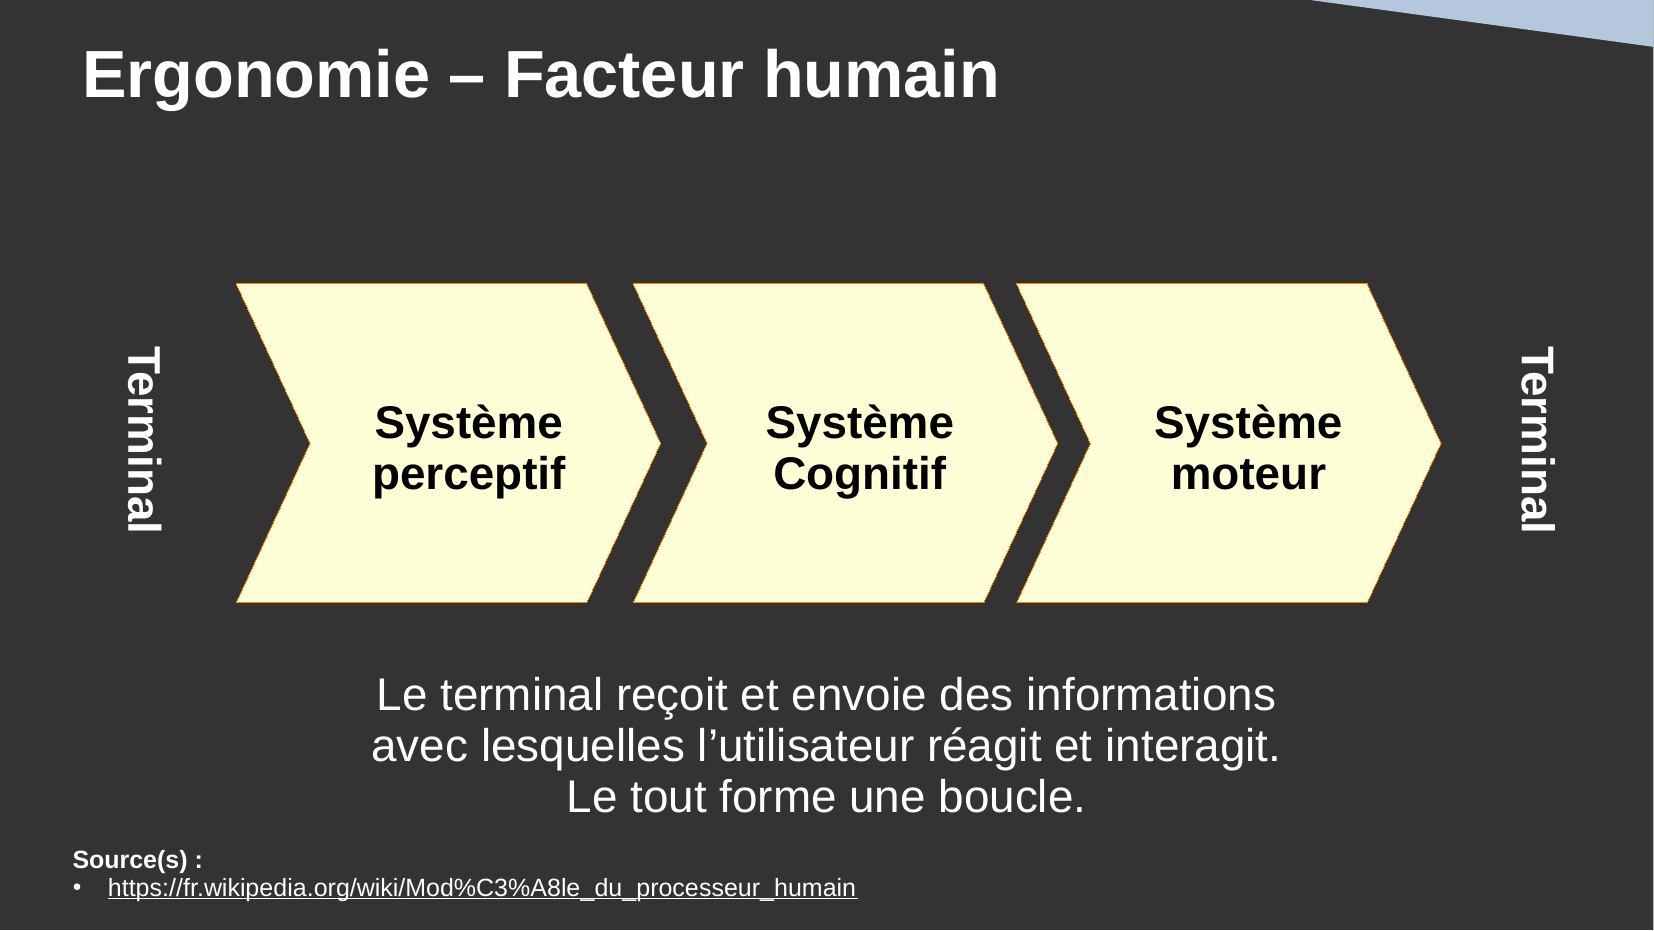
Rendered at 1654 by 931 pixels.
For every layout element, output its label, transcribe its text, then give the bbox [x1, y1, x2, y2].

text_box Source(s) : https://fr.wikipedia.org/wiki/Mod%C3%A8le_du_processeur_humain [57, 838, 1543, 910]
text_box [1310, 0, 1654, 47]
title Ergonomie – Facteur humain [82, 37, 1571, 114]
text_box [633, 283, 1058, 603]
text_box [236, 283, 661, 603]
text_box Système perceptif [335, 389, 603, 508]
text_box Terminal [1488, 307, 1571, 575]
text_box Système Cognitif [744, 389, 976, 508]
text_box Le terminal reçoit et envoie des informations avec lesquelles l’utilisateur réagit et interagit. Le tout forme une boucle. [325, 661, 1328, 831]
text_box Système moteur [1114, 389, 1382, 508]
text_box [1016, 283, 1442, 603]
text_box Terminal [94, 307, 178, 575]
